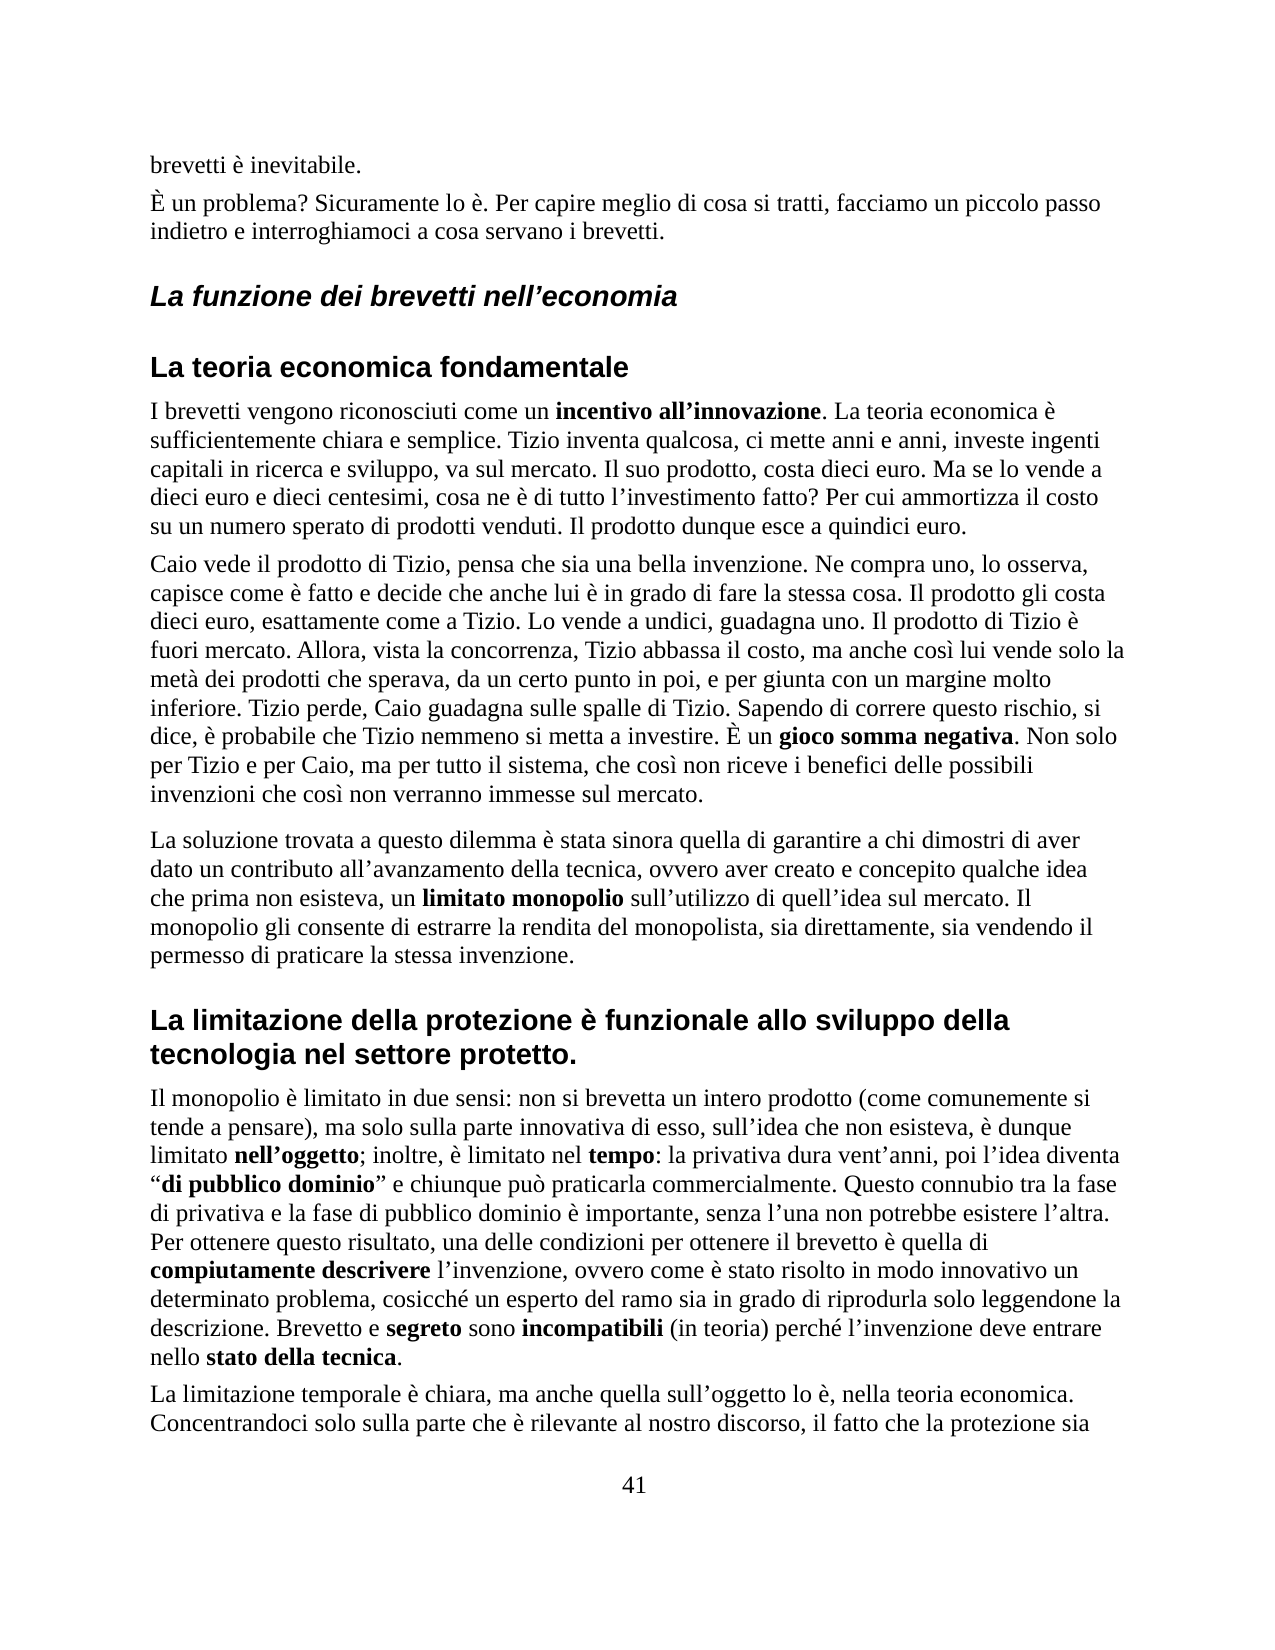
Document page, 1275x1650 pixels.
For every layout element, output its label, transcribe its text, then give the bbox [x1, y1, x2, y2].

text I brevetti vengono riconosciuti come un incentivo all’innovazione. La teoria economica è sufficientemente chiara e semplice. Tizio inventa qualcosa, ci mette anni e anni, investe ingenti capitali in ricerca e sviluppo, va sul mercato. Il suo prodotto, costa dieci euro. Ma se lo vende a dieci euro e dieci centesimi, cosa ne è di tutto l’investimento fatto? Per cui ammortizza il costo su un numero sperato di prodotti venduti. Il prodotto dunque esce a quindici euro. [150, 396, 1125, 540]
text brevetti è inevitabile. [150, 150, 1125, 179]
subtitle La teoria economica fondamentale [150, 350, 1125, 384]
subtitle La limitazione della protezione è funzionale allo sviluppo della tecnologia nel settore protetto. [150, 1003, 1125, 1070]
text La soluzione trovata a questo dilemma è stata sinora quella di garantire a chi dimostri di aver dato un contributo all’avanzamento della tecnica, ovvero aver creato e concepito qualche idea che prima non esisteva, un limitato monopolio sull’utilizzo di quell’idea sul mercato. Il monopolio gli consente di estrarre la rendita del monopolista, sia direttamente, sia vendendo il permesso di praticare la stessa invenzione. [150, 826, 1125, 969]
text Caio vede il prodotto di Tizio, pensa che sia una bella invenzione. Ne compra uno, lo osserva, capisce come è fatto e decide che anche lui è in grado di fare la stessa cosa. Il prodotto gli costa dieci euro, esattamente come a Tizio. Lo vende a undici, guadagna uno. Il prodotto di Tizio è fuori mercato. Allora, vista la concorrenza, Tizio abbassa il costo, ma anche così lui vende solo la metà dei prodotti che sperava, da un certo punto in poi, e per giunta con un margine molto inferiore. Tizio perde, Caio guadagna sulle spalle di Tizio. Sapendo di correre questo rischio, si dice, è probabile che Tizio nemmeno si metta a investire. È un gioco somma negativa. Non solo per Tizio e per Caio, ma per tutto il sistema, che così non riceve i benefici delle possibili invenzioni che così non verranno immesse sul mercato. [150, 549, 1125, 808]
text La limitazione temporale è chiara, ma anche quella sull’oggetto lo è, nella teoria economica. Concentrandoci solo sulla parte che è rilevante al nostro discorso, il fatto che la protezione sia [150, 1379, 1125, 1437]
text È un problema? Sicuramente lo è. Per capire meglio di cosa si tratti, facciamo un piccolo passo indietro e interroghiamoci a cosa servano i brevetti. [150, 188, 1125, 245]
subtitle La funzione dei brevetti nell’economia [150, 279, 1125, 313]
text Il monopolio è limitato in due sensi: non si brevetta un intero prodotto (come comunemente si tende a pensare), ma solo sulla parte innovativa di esso, sull’idea che non esisteva, è dunque limitato nell’oggetto; inoltre, è limitato nel tempo: la privativa dura vent’anni, poi l’idea diventa “di pubblico dominio” e chiunque può praticarla commercialmente. Questo connubio tra la fase di privativa e la fase di pubblico dominio è importante, senza l’una non potrebbe esistere l’altra. Per ottenere questo risultato, una delle condizioni per ottenere il brevetto è quella di compiutamente descrivere l’invenzione, ovvero come è stato risolto in modo innovativo un determinato problema, cosicché un esperto del ramo sia in grado di riprodurla solo leggendone la descrizione. Brevetto e segreto sono incompatibili (in teoria) perché l’invenzione deve entrare nello stato della tecnica. [150, 1083, 1125, 1370]
